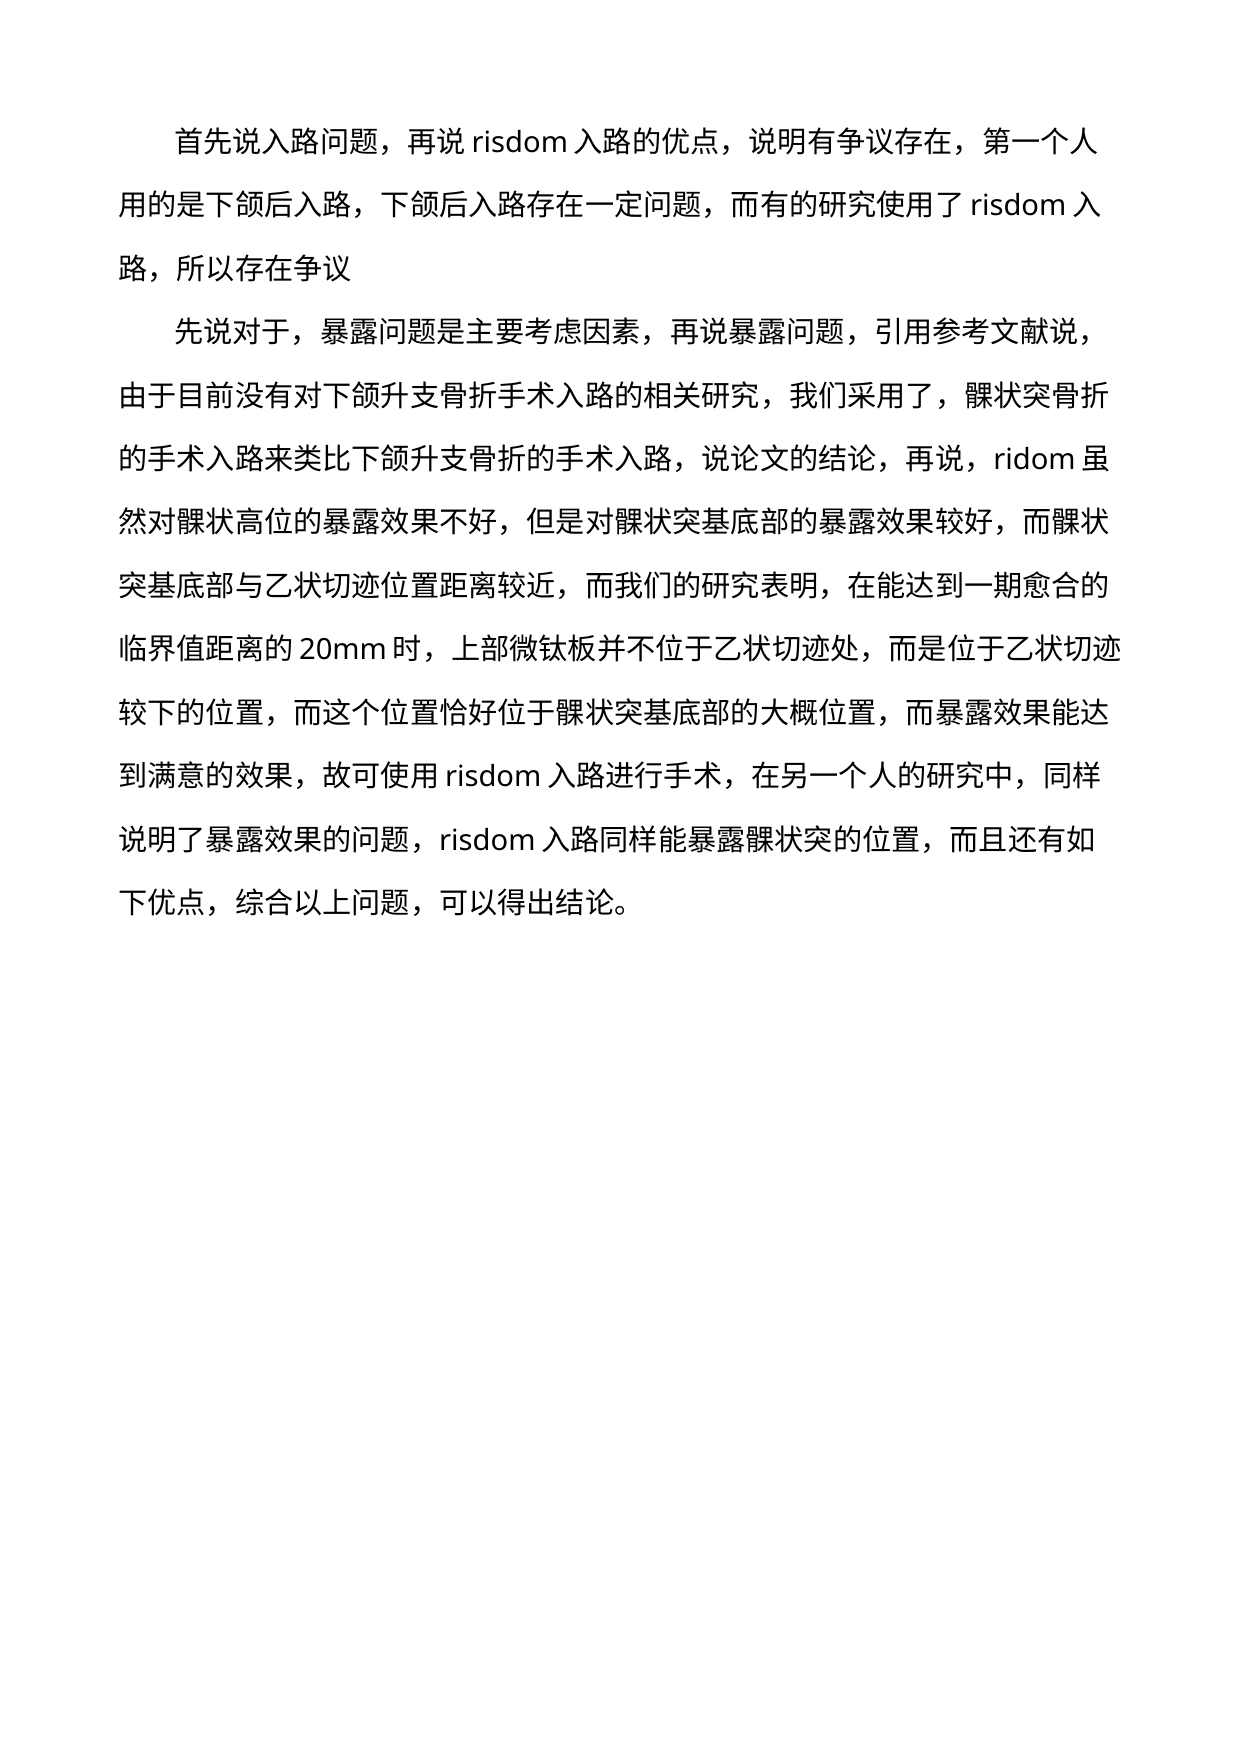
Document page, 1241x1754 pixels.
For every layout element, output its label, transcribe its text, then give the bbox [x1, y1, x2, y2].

text 首先说入路问题，再说risdom入路的优点，说明有争议存在，第一个人用的是下颌后入路，下颌后入路存在一定问题，而有的研究使用了risdom入路，所以存在争议 [118, 118, 1122, 287]
text 先说对于，暴露问题是主要考虑因素，再说暴露问题，引用参考文献说，由于目前没有对下颌升支骨折手术入路的相关研究，我们采用了，髁状突骨折的手术入路来类比下颌升支骨折的手术入路，说论文的结论，再说，ridom虽然对髁状高位的暴露效果不好，但是对髁状突基底部的暴露效果较好，而髁状突基底部与乙状切迹位置距离较近，而我们的研究表明，在能达到一期愈合的临界值距离的20mm时，上部微钛板并不位于乙状切迹处，而是位于乙状切迹较下的位置，而这个位置恰好位于髁状突基底部的大概位置，而暴露效果能达到满意的效果，故可使用risdom入路进行手术，在另一个人的研究中，同样说明了暴露效果的问题，risdom入路同样能暴露髁状突的位置，而且还有如下优点，综合以上问题，可以得出结论。 [118, 309, 1122, 922]
